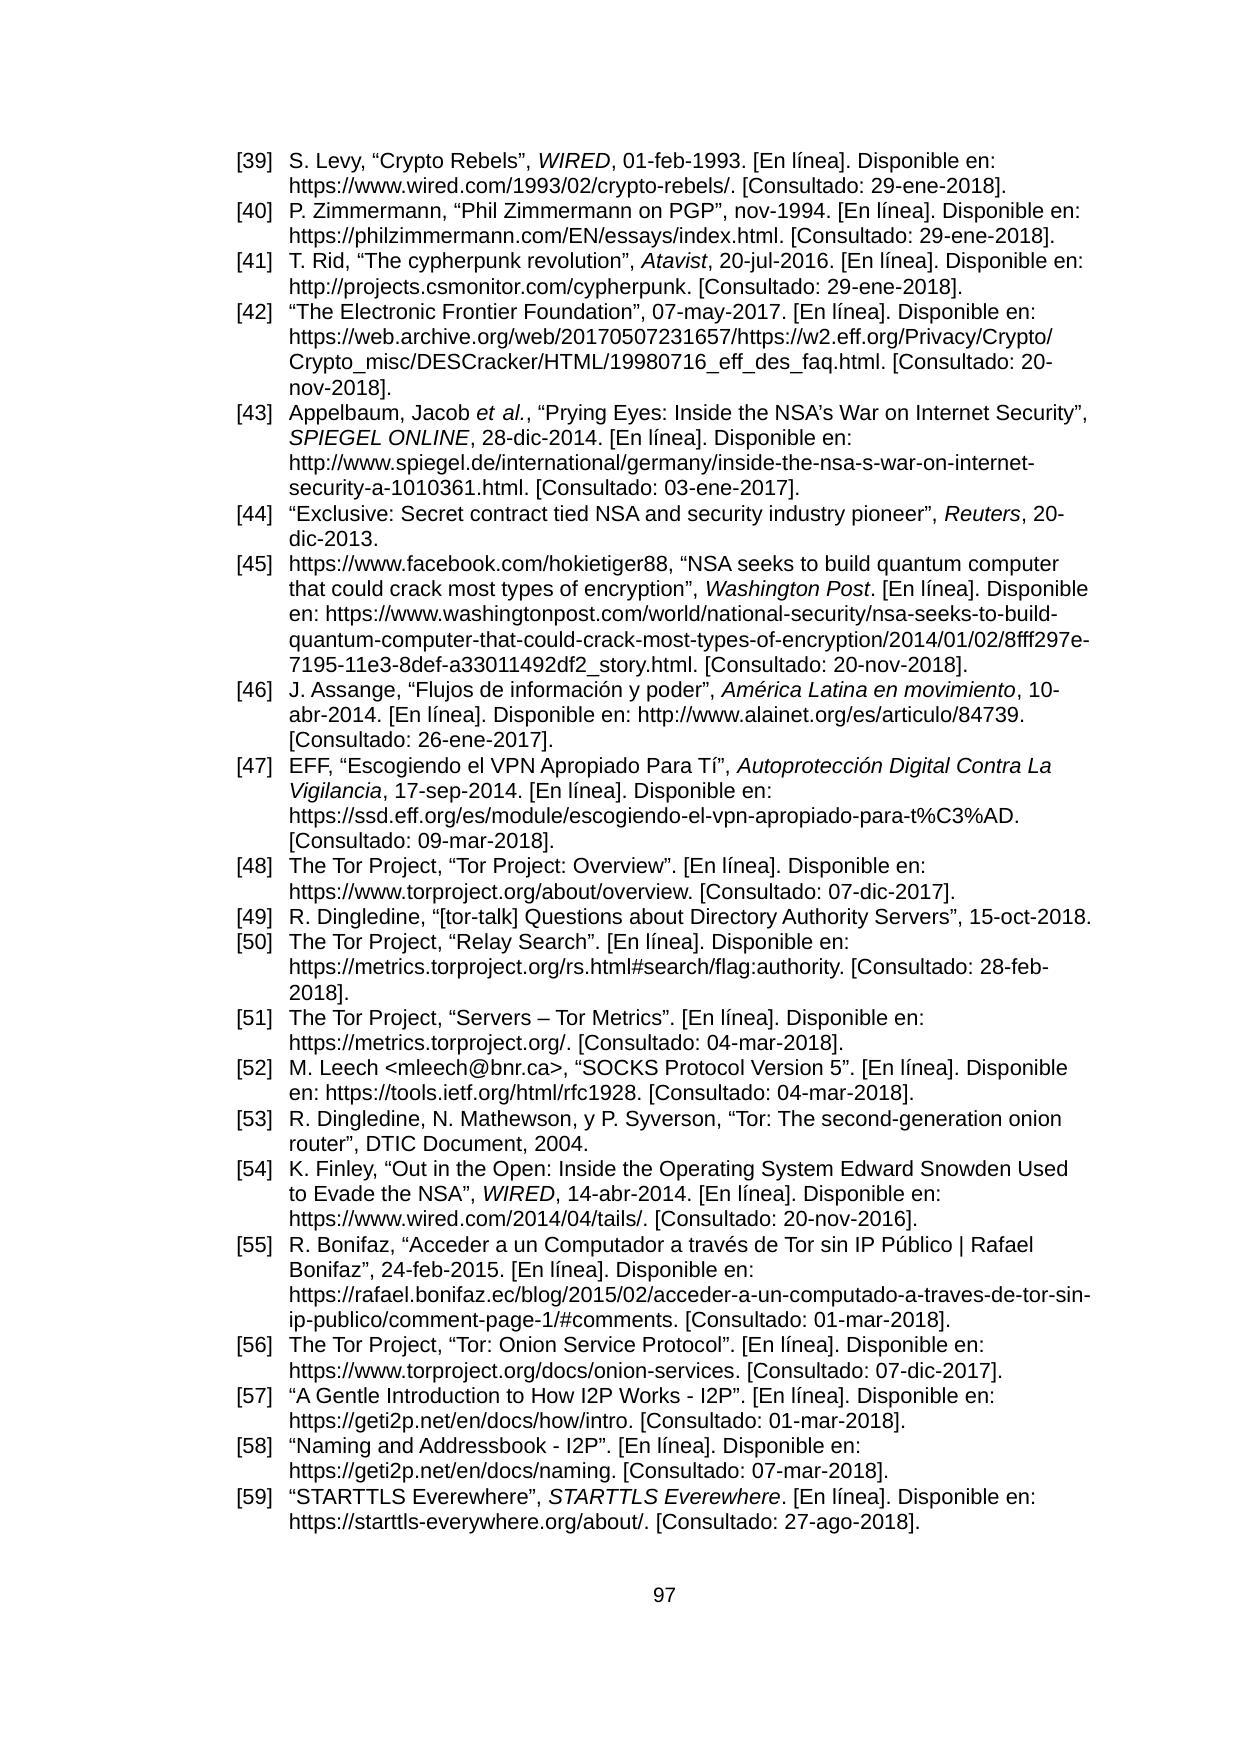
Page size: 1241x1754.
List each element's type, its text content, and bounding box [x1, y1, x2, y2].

text [49] R. Dingledine, “[tor-talk] Questions about Directory Authority Servers”, 15-oct-2018. [236, 904, 1093, 929]
text [54] K. Finley, “Out in the Open: Inside the Operating System Edward Snowden Used to Evade the NSA”, WIRED, 14-abr-2014. [En línea]. Disponible en: https://www.wired.com/2014/04/tails/. [Consultado: 20-nov-2016]. [236, 1156, 1093, 1232]
text [48] The Tor Project, “Tor Project: Overview”. [En línea]. Disponible en: https://www.torproject.org/about/overview. [Consultado: 07-dic-2017]. [236, 853, 1093, 904]
text [44] “Exclusive: Secret contract tied NSA and security industry pioneer”, Reuters, 20-dic-2013. [236, 501, 1093, 551]
text [40] P. Zimmermann, “Phil Zimmermann on PGP”, nov-1994. [En línea]. Disponible en: https://philzimmermann.com/EN/essays/index.html. [Consultado: 29-ene-2018]. [236, 198, 1093, 248]
text [57] “A Gentle Introduction to How I2P Works - I2P”. [En línea]. Disponible en: https://geti2p.net/en/docs/how/intro. [Consultado: 01-mar-2018]. [236, 1383, 1093, 1433]
text [45] https://www.facebook.com/hokietiger88, “NSA seeks to build quantum computer that could crack most types of encryption”, Washington Post. [En línea]. Disponible en: https://www.washingtonpost.com/world/national-security/nsa-seeks-to-build-quantum-computer-that-could-crack-most-types-of-encryption/2014/01/02/8fff297e-7195-11e3-8def-a33011492df2_story.html. [Consultado: 20-nov-2018]. [236, 551, 1093, 677]
text [47] EFF, “Escogiendo el VPN Apropiado Para Tí”, Autoprotección Digital Contra La Vigilancia, 17-sep-2014. [En línea]. Disponible en: https://ssd.eff.org/es/module/escogiendo-el-vpn-apropiado-para-t%C3%AD. [Consultado: 09-mar-2018]. [236, 753, 1093, 853]
text [50] The Tor Project, “Relay Search”. [En línea]. Disponible en: https://metrics.torproject.org/rs.html#search/flag:authority. [Consultado: 28-feb-2018]. [236, 929, 1093, 1005]
text [58] “Naming and Addressbook - I2P”. [En línea]. Disponible en: https://geti2p.net/en/docs/naming. [Consultado: 07-mar-2018]. [236, 1433, 1093, 1484]
text [46] J. Assange, “Flujos de información y poder”, América Latina en movimiento, 10-abr-2014. [En línea]. Disponible en: http://www.alainet.org/es/articulo/84739. [Consultado: 26-ene-2017]. [236, 677, 1093, 753]
text [41] T. Rid, “The cypherpunk revolution”, Atavist, 20-jul-2016. [En línea]. Disponible en: http://projects.csmonitor.com/cypherpunk. [Consultado: 29-ene-2018]. [236, 248, 1093, 299]
text [52] M. Leech <mleech@bnr.ca>, “SOCKS Protocol Version 5”. [En línea]. Disponible en: https://tools.ietf.org/html/rfc1928. [Consultado: 04-mar-2018]. [236, 1055, 1093, 1106]
text [56] The Tor Project, “Tor: Onion Service Protocol”. [En línea]. Disponible en: https://www.torproject.org/docs/onion-services. [Consultado: 07-dic-2017]. [236, 1332, 1093, 1383]
text [51] The Tor Project, “Servers – Tor Metrics”. [En línea]. Disponible en: https://metrics.torproject.org/. [Consultado: 04-mar-2018]. [236, 1005, 1093, 1055]
text [55] R. Bonifaz, “Acceder a un Computador a través de Tor sin IP Público | Rafael Bonifaz”, 24-feb-2015. [En línea]. Disponible en: https://rafael.bonifaz.ec/blog/2015/02/acceder-a-un-computado-a-traves-de-tor-sin-ip-publico/comment-page-1/#comments. [Consultado: 01-mar-2018]. [236, 1232, 1093, 1332]
text [42] “The Electronic Frontier Foundation”, 07-may-2017. [En línea]. Disponible en: https://web.archive.org/web/20170507231657/https://w2.eff.org/Privacy/Crypto/Crypto_misc/DESCracker/HTML/19980716_eff_des_faq.html. [Consultado: 20-nov-2018]. [236, 299, 1093, 400]
text [59] “STARTTLS Everewhere”, STARTTLS Everewhere. [En línea]. Disponible en: https://starttls-everywhere.org/about/. [Consultado: 27-ago-2018]. [236, 1484, 1093, 1534]
text [39] S. Levy, “Crypto Rebels”, WIRED, 01-feb-1993. [En línea]. Disponible en: https://www.wired.com/1993/02/crypto-rebels/. [Consultado: 29-ene-2018]. [236, 148, 1093, 198]
text [53] R. Dingledine, N. Mathewson, y P. Syverson, “Tor: The second-generation onion router”, DTIC Document, 2004. [236, 1106, 1093, 1156]
text [43] Appelbaum, Jacob et al., “Prying Eyes: Inside the NSA’s War on Internet Security”, SPIEGEL ONLINE, 28-dic-2014. [En línea]. Disponible en: http://www.spiegel.de/international/germany/inside-the-nsa-s-war-on-internet-security-a-1010361.html. [Consultado: 03-ene-2017]. [236, 400, 1093, 501]
